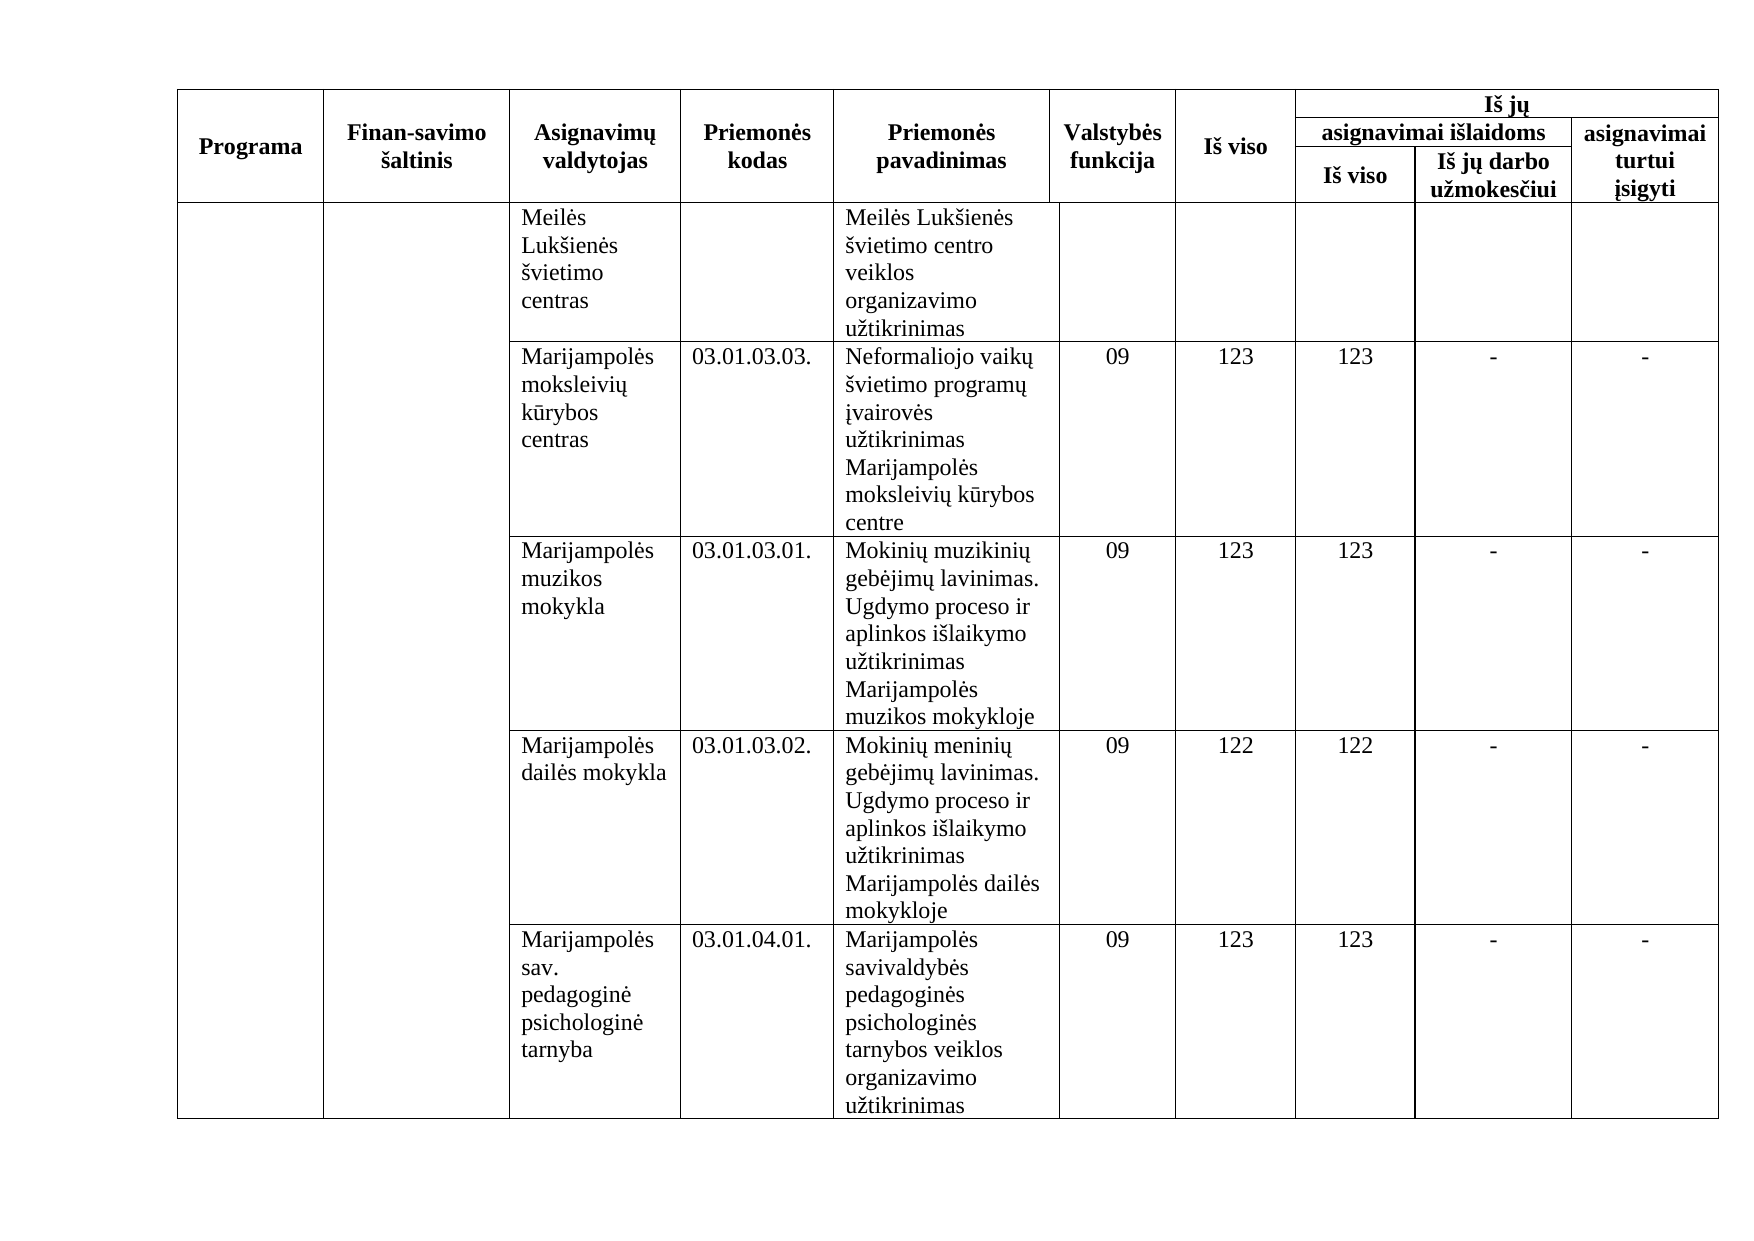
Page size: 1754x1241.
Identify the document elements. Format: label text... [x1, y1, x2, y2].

table_cell 123 [1296, 537, 1414, 730]
table_cell 03.01.03.03. [681, 342, 833, 536]
table_cell asignavimai turtui įsigyti [1572, 118, 1718, 202]
table_cell 09 [1060, 342, 1175, 536]
table_cell [178, 341, 323, 536]
table_cell 123 [1176, 537, 1295, 730]
table_cell [178, 730, 323, 924]
table_cell 09 [1060, 925, 1175, 1118]
table_cell [178, 203, 323, 341]
table_header Iš jų [1296, 90, 1718, 117]
table_cell - [1572, 925, 1718, 1118]
table_cell [178, 536, 323, 730]
table_cell [1060, 203, 1175, 341]
table_header Valstybės funkcija [1050, 90, 1175, 202]
table_cell Marijampolės moksleivių kūrybos centras [510, 342, 680, 536]
table_header Finan-savimo šaltinis [324, 90, 509, 202]
table_cell - [1416, 342, 1571, 536]
table_header Iš viso [1176, 90, 1295, 202]
table_cell Mokinių muzikinių gebėjimų lavinimas. Ugdymo proceso ir aplinkos išlaikymo užtikrinimas Marijampolės muzikos mokykloje [834, 537, 1059, 730]
table_cell [681, 203, 833, 341]
table_header Priemonės pavadinimas [834, 90, 1049, 202]
table_cell Marijampolės dailės mokykla [510, 731, 680, 924]
table_cell [324, 203, 509, 341]
table_cell Marijampolės savivaldybės pedagoginės psichologinės tarnybos veiklos organizavimo užtikrinimas [834, 925, 1059, 1118]
table_cell - [1572, 731, 1718, 924]
table_cell Mokinių meninių gebėjimų lavinimas. Ugdymo proceso ir aplinkos išlaikymo užtikrinimas Marijampolės dailės mokykloje [834, 731, 1059, 924]
table_cell Iš viso [1296, 147, 1414, 202]
table_cell 03.01.03.02. [681, 731, 833, 924]
table_cell 123 [1176, 342, 1295, 536]
table_cell Iš jų darbo užmokesčiui [1416, 147, 1571, 202]
table_header Programa [178, 90, 323, 202]
table_cell 03.01.04.01. [681, 925, 833, 1118]
table_cell - [1416, 731, 1571, 924]
table_cell - [1416, 537, 1571, 730]
table_header Asignavimų valdytojas [510, 90, 680, 202]
table_cell Meilės Lukšienės švietimo centro veiklos organizavimo užtikrinimas [834, 203, 1059, 341]
table_cell - [1572, 342, 1718, 536]
table_cell - [1572, 203, 1718, 341]
table_cell - [1416, 203, 1571, 341]
table_header Priemonės kodas [681, 90, 833, 202]
table_cell 123 [1296, 342, 1414, 536]
table_cell Neformaliojo vaikų švietimo programų įvairovės užtikrinimas Marijampolės moksleivių kūrybos centre [834, 342, 1059, 536]
table_cell [1176, 203, 1295, 341]
table_cell Marijampolės muzikos mokykla [510, 537, 680, 730]
table_cell [178, 924, 323, 1118]
table_cell 123 [1296, 925, 1414, 1118]
table_cell Meilės Lukšienės švietimo centras [510, 203, 680, 341]
table_cell 122 [1176, 731, 1295, 924]
table_cell 123 [1176, 925, 1295, 1118]
table_cell asignavimai išlaidoms [1296, 118, 1571, 146]
table_cell [324, 730, 509, 924]
table_cell [324, 536, 509, 730]
table_cell 09 [1060, 537, 1175, 730]
table_cell 122 [1296, 731, 1414, 924]
table_cell 09 [1060, 731, 1175, 924]
table_cell - [1416, 925, 1571, 1118]
table_cell [324, 924, 509, 1118]
table_cell [1296, 203, 1414, 341]
table_cell Marijampolės sav. pedagoginė psichologinė tarnyba [510, 925, 680, 1118]
table_cell [324, 341, 509, 536]
table_cell 03.01.03.01. [681, 537, 833, 730]
table_cell - [1572, 537, 1718, 730]
